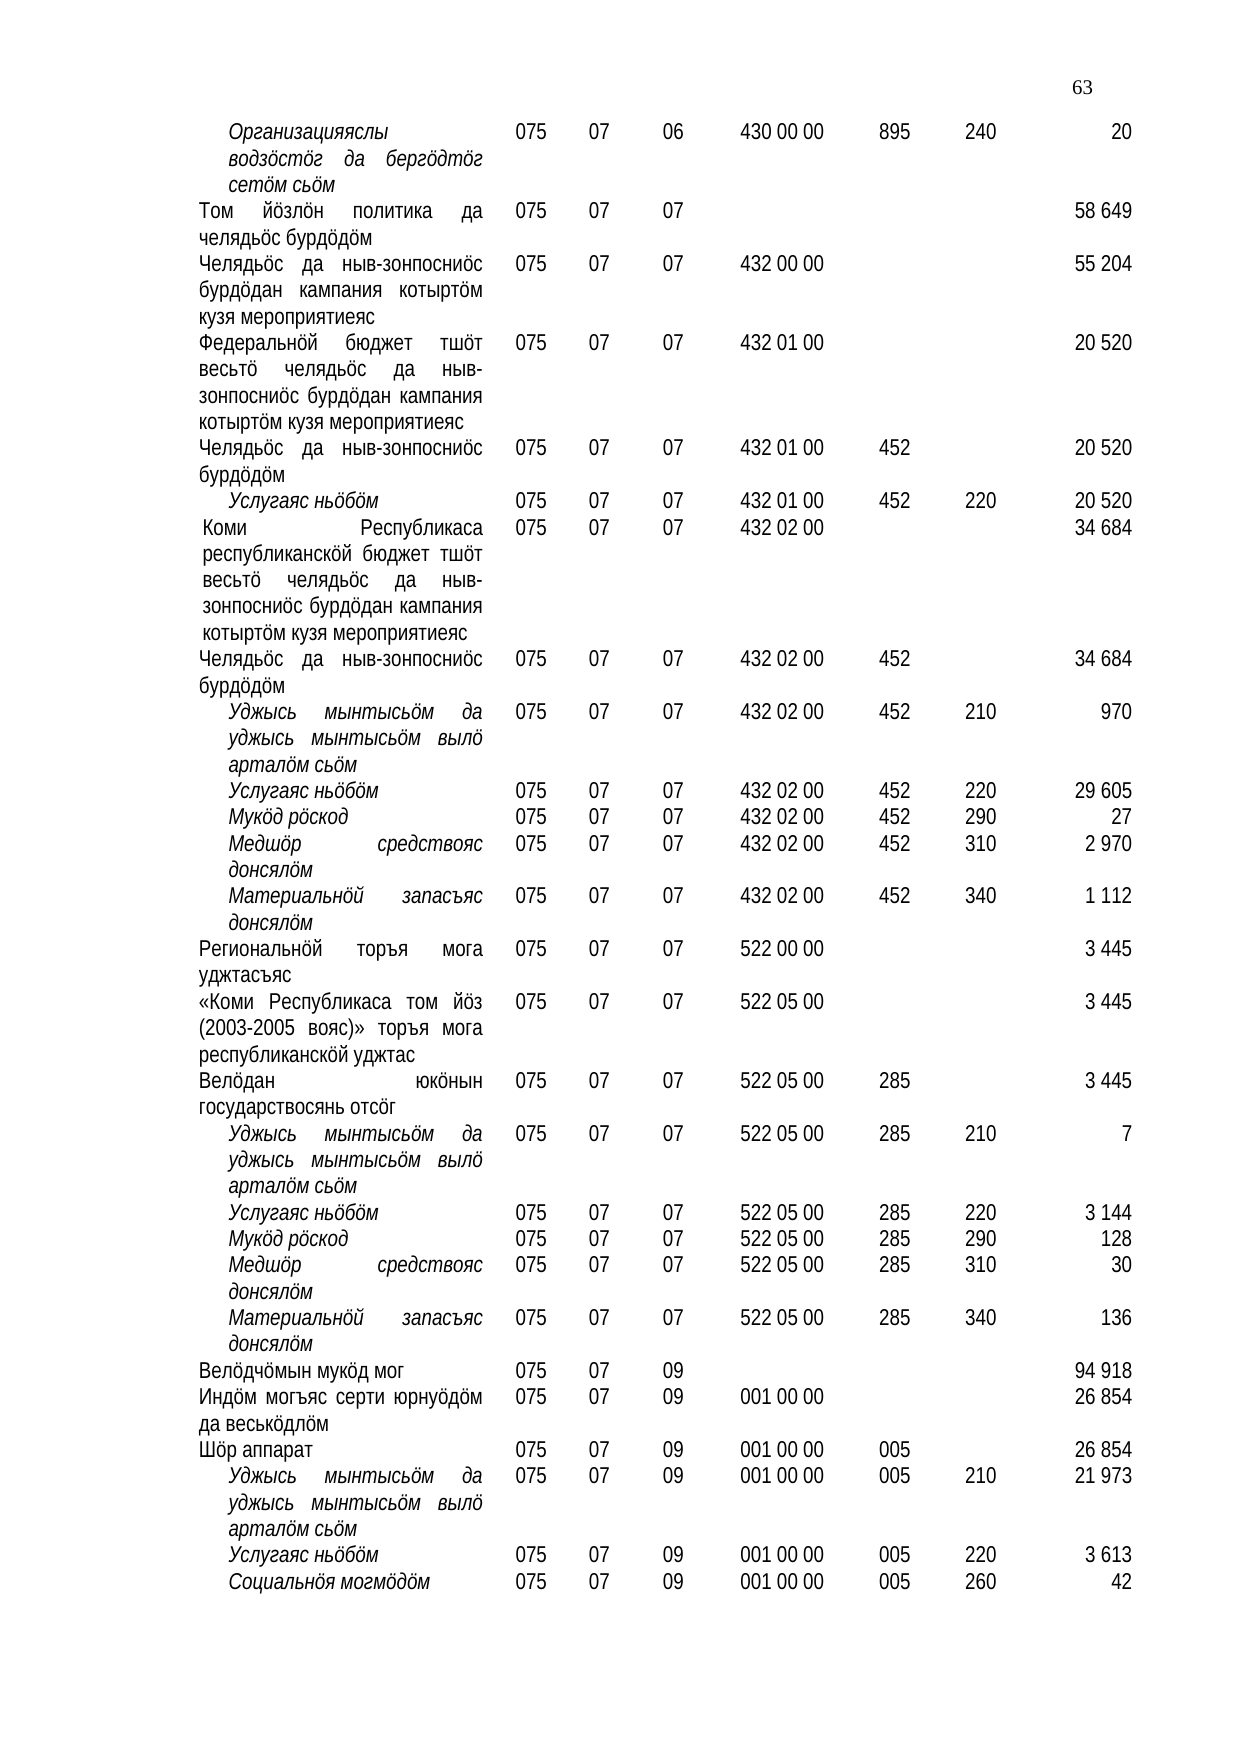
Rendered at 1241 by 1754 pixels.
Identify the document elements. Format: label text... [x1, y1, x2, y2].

table_cell «Коми Республикаса том йöз (2003-2005 вояс)» торъя мога республиканскöй уджтас [188, 988, 494, 1067]
table_cell [1143, 250, 1240, 329]
table_cell [849, 988, 941, 1067]
table_cell 452 [849, 830, 941, 882]
table_cell Том йöзлöн политика да челядьöс бурдöдöм [188, 197, 494, 250]
table_cell [941, 1357, 1021, 1383]
table_cell [941, 250, 1021, 329]
table_cell [941, 514, 1021, 645]
table_cell 3 445 [1021, 935, 1143, 988]
table_cell 005 [849, 1436, 941, 1462]
table_cell 07 [631, 1120, 716, 1199]
table_cell 220 [941, 1199, 1021, 1225]
table_cell 522 05 00 [716, 1120, 848, 1199]
table_cell 07 [568, 1304, 631, 1357]
table_cell 220 [941, 777, 1021, 803]
table_cell 07 [568, 1225, 631, 1251]
table_cell 075 [494, 803, 568, 830]
table_cell Мукöд рöскод [188, 1225, 494, 1251]
table_cell 07 [568, 883, 631, 935]
table_cell 27 [1021, 803, 1143, 830]
table_cell 42 [1021, 1568, 1143, 1594]
table_cell Велöдан юкöнын государствосянь отсöг [188, 1067, 494, 1119]
table_cell [1143, 988, 1240, 1067]
table_cell 340 [941, 883, 1021, 935]
table_cell 07 [568, 1120, 631, 1199]
table_cell 075 [494, 514, 568, 645]
table_cell 07 [568, 803, 631, 830]
table_cell 452 [849, 777, 941, 803]
table_cell 285 [849, 1251, 941, 1304]
table_cell 310 [941, 1251, 1021, 1304]
table_cell Челядьöс да ныв-зонпосниöс бурдöдöм [188, 645, 494, 698]
table_cell Федеральнöй бюджет тшöт весьтö челядьöс да ныв-зонпосниöс бурдöдан кампания котыртöм кузя мероприятиеяс [188, 329, 494, 434]
table_cell 075 [494, 197, 568, 250]
table_cell Социальнöя могмöдöм [188, 1568, 494, 1594]
table_cell 07 [631, 1304, 716, 1357]
table_cell 240 [941, 118, 1021, 197]
table_cell 075 [494, 1225, 568, 1251]
table_cell 210 [941, 1120, 1021, 1199]
table_cell 432 01 00 [716, 434, 848, 487]
table_cell 3 445 [1021, 1067, 1143, 1119]
table_cell 20 [1021, 118, 1143, 197]
table_cell Организацияяслы водзöстöг да бергöдтöг сетöм сьöм [188, 118, 494, 197]
table_cell 075 [494, 434, 568, 487]
table_cell [1143, 698, 1240, 777]
table_cell 07 [568, 777, 631, 803]
table_cell [1143, 803, 1240, 830]
table_cell [1143, 434, 1240, 487]
table_cell 432 02 00 [716, 830, 848, 882]
table_cell [716, 1357, 848, 1383]
table_cell 06 [631, 118, 716, 197]
table_cell 07 [568, 329, 631, 434]
table_cell [1143, 1541, 1240, 1568]
table_cell 34 684 [1021, 514, 1143, 645]
table_cell Челядьöс да ныв-зонпосниöс бурдöдöм [188, 434, 494, 487]
table_cell [1143, 830, 1240, 882]
table_cell [716, 197, 848, 250]
table_cell 220 [941, 1541, 1021, 1568]
table_cell 075 [494, 1568, 568, 1594]
table_cell 452 [849, 803, 941, 830]
table_cell 07 [631, 197, 716, 250]
table_cell [849, 250, 941, 329]
table_cell 136 [1021, 1304, 1143, 1357]
table_cell 07 [568, 197, 631, 250]
table_cell Челядьöс да ныв-зонпосниöс бурдöдан кампания котыртöм кузя мероприятиеяс [188, 250, 494, 329]
table_cell 075 [494, 698, 568, 777]
table_cell 09 [631, 1436, 716, 1462]
table_cell 26 854 [1021, 1383, 1143, 1436]
table_cell Медшöр средствояс донсялöм [188, 1251, 494, 1304]
table_cell 220 [941, 487, 1021, 513]
table_cell 07 [568, 487, 631, 513]
table_cell 432 02 00 [716, 698, 848, 777]
table_cell [849, 197, 941, 250]
table_cell 075 [494, 645, 568, 698]
table_cell [1143, 1436, 1240, 1462]
table_cell 07 [631, 1225, 716, 1251]
table_cell 20 520 [1021, 487, 1143, 513]
table_cell 94 918 [1021, 1357, 1143, 1383]
table_cell 285 [849, 1225, 941, 1251]
table_cell Велöдчöмын мукöд мог [188, 1357, 494, 1383]
table_cell [1143, 1067, 1240, 1119]
table_cell 09 [631, 1541, 716, 1568]
table_cell 075 [494, 777, 568, 803]
table_cell Шöр аппарат [188, 1436, 494, 1462]
table_cell 452 [849, 434, 941, 487]
table_cell 07 [631, 250, 716, 329]
table_cell 20 520 [1021, 434, 1143, 487]
table_cell [941, 988, 1021, 1067]
table_cell 075 [494, 1120, 568, 1199]
table_cell 7 [1021, 1120, 1143, 1199]
table_cell Мукöд рöскод [188, 803, 494, 830]
table_cell 2 970 [1021, 830, 1143, 882]
table_cell 07 [631, 803, 716, 830]
table_cell 452 [849, 698, 941, 777]
table_cell 07 [631, 777, 716, 803]
table_cell 001 00 00 [716, 1568, 848, 1594]
table_cell [1143, 1251, 1240, 1304]
table_cell [941, 1383, 1021, 1436]
table_cell [1143, 197, 1240, 250]
table_cell Материальнöй запасъяс донсялöм [188, 883, 494, 935]
table_cell 285 [849, 1067, 941, 1119]
table_cell [849, 514, 941, 645]
table_cell Услугаяс ньöбöм [188, 1541, 494, 1568]
table_cell 07 [631, 988, 716, 1067]
table_cell 07 [568, 1199, 631, 1225]
table_cell 005 [849, 1462, 941, 1541]
table_cell [849, 329, 941, 434]
table_cell 07 [568, 434, 631, 487]
table_cell 34 684 [1021, 645, 1143, 698]
table_cell 260 [941, 1568, 1021, 1594]
table_cell 1 112 [1021, 883, 1143, 935]
table_cell [1143, 1357, 1240, 1383]
table_cell 26 854 [1021, 1436, 1143, 1462]
table_cell Уджысь мынтысьöм да уджысь мынтысьöм вылö арталöм сьöм [188, 1462, 494, 1541]
table_cell [1143, 118, 1240, 197]
table_cell Услугаяс ньöбöм [188, 1199, 494, 1225]
table_cell 07 [631, 1067, 716, 1119]
table_cell [941, 1436, 1021, 1462]
table_cell Региональнöй торъя мога уджтасъяс [188, 935, 494, 988]
table_cell 075 [494, 1383, 568, 1436]
table_cell 58 649 [1021, 197, 1143, 250]
table_cell 522 05 00 [716, 1225, 848, 1251]
table_cell 210 [941, 1462, 1021, 1541]
table_cell 310 [941, 830, 1021, 882]
table_cell [1143, 935, 1240, 988]
table_cell 07 [568, 1462, 631, 1541]
table_cell 09 [631, 1383, 716, 1436]
table_cell 285 [849, 1199, 941, 1225]
table_cell 07 [568, 698, 631, 777]
table_cell 285 [849, 1120, 941, 1199]
table_cell 3 613 [1021, 1541, 1143, 1568]
table_cell 005 [849, 1568, 941, 1594]
table_cell 3 445 [1021, 988, 1143, 1067]
table_cell 07 [568, 988, 631, 1067]
table_cell 07 [631, 514, 716, 645]
table_cell 07 [631, 883, 716, 935]
table_cell 075 [494, 118, 568, 197]
table_cell 075 [494, 1357, 568, 1383]
table_cell 075 [494, 1251, 568, 1304]
table_cell 075 [494, 250, 568, 329]
table_cell 07 [631, 698, 716, 777]
table_cell 432 02 00 [716, 645, 848, 698]
table_cell 07 [568, 250, 631, 329]
table_cell 20 520 [1021, 329, 1143, 434]
table_cell 001 00 00 [716, 1383, 848, 1436]
table_cell 075 [494, 883, 568, 935]
table_cell 005 [849, 1541, 941, 1568]
table_cell 075 [494, 329, 568, 434]
table_cell 29 605 [1021, 777, 1143, 803]
table_cell 290 [941, 1225, 1021, 1251]
table_cell [1143, 487, 1240, 513]
table_cell 970 [1021, 698, 1143, 777]
table_cell Уджысь мынтысьöм да уджысь мынтысьöм вылö арталöм сьöм [188, 1120, 494, 1199]
table_cell Коми Республикаса республиканскöй бюджет тшöт весьтö челядьöс да ныв-зонпосниöс бурдöдан кампания котыртöм кузя мероприятиеяс [188, 514, 494, 645]
table_cell [849, 935, 941, 988]
table_cell 09 [631, 1357, 716, 1383]
table_cell 432 02 00 [716, 514, 848, 645]
table_cell Индöм могъяс серти юрнуöдöм да веськöдлöм [188, 1383, 494, 1436]
table_cell 452 [849, 883, 941, 935]
table_cell Уджысь мынтысьöм да уджысь мынтысьöм вылö арталöм сьöм [188, 698, 494, 777]
table_cell 075 [494, 1462, 568, 1541]
table_cell [1143, 1568, 1240, 1594]
table_cell Медшöр средствояс донсялöм [188, 830, 494, 882]
table_cell [941, 935, 1021, 988]
table_cell 07 [568, 1541, 631, 1568]
table_cell 075 [494, 988, 568, 1067]
table_cell 07 [568, 1357, 631, 1383]
table_cell 285 [849, 1304, 941, 1357]
table_cell [1143, 1383, 1240, 1436]
table_cell [849, 1383, 941, 1436]
table_cell 07 [568, 514, 631, 645]
table_cell 07 [568, 1383, 631, 1436]
table_cell 290 [941, 803, 1021, 830]
table_cell 340 [941, 1304, 1021, 1357]
table_cell 07 [631, 645, 716, 698]
table_cell 452 [849, 645, 941, 698]
table_cell [941, 645, 1021, 698]
table_cell [1143, 329, 1240, 434]
table_cell 07 [631, 434, 716, 487]
table_cell 522 05 00 [716, 988, 848, 1067]
table_cell 09 [631, 1462, 716, 1541]
table_cell 210 [941, 698, 1021, 777]
table_cell 895 [849, 118, 941, 197]
table_cell [941, 434, 1021, 487]
table_cell 075 [494, 487, 568, 513]
table_cell 432 02 00 [716, 777, 848, 803]
table_cell 07 [631, 487, 716, 513]
table_cell Услугаяс ньöбöм [188, 487, 494, 513]
table_cell 30 [1021, 1251, 1143, 1304]
table_cell [1143, 1462, 1240, 1541]
table_cell 075 [494, 830, 568, 882]
table_cell 432 02 00 [716, 883, 848, 935]
table_cell [1143, 1304, 1240, 1357]
table_cell [1143, 514, 1240, 645]
table_cell 07 [568, 645, 631, 698]
table_cell [941, 197, 1021, 250]
table_cell 21 973 [1021, 1462, 1143, 1541]
table_cell 001 00 00 [716, 1541, 848, 1568]
table_cell 452 [849, 487, 941, 513]
table_cell 07 [568, 118, 631, 197]
table_cell 3 144 [1021, 1199, 1143, 1225]
table_cell 07 [631, 1251, 716, 1304]
table_cell 522 05 00 [716, 1251, 848, 1304]
table_cell 128 [1021, 1225, 1143, 1251]
table_cell 522 00 00 [716, 935, 848, 988]
table_cell [1143, 1120, 1240, 1199]
table_cell 07 [631, 935, 716, 988]
table_cell 07 [631, 830, 716, 882]
table_cell Услугаяс ньöбöм [188, 777, 494, 803]
table_cell [1143, 1199, 1240, 1225]
table_cell 432 01 00 [716, 487, 848, 513]
table_cell 430 00 00 [716, 118, 848, 197]
table_cell 075 [494, 935, 568, 988]
table_cell 07 [568, 1067, 631, 1119]
table_cell [849, 1357, 941, 1383]
table_cell [941, 1067, 1021, 1119]
table_cell 09 [631, 1568, 716, 1594]
table_cell 55 204 [1021, 250, 1143, 329]
table_cell 07 [568, 1436, 631, 1462]
table_cell 001 00 00 [716, 1462, 848, 1541]
table_cell [1143, 645, 1240, 698]
table_cell Материальнöй запасъяс донсялöм [188, 1304, 494, 1357]
table_cell 432 01 00 [716, 329, 848, 434]
table_cell 075 [494, 1067, 568, 1119]
table_cell [941, 329, 1021, 434]
table_cell 07 [568, 1568, 631, 1594]
table_cell 001 00 00 [716, 1436, 848, 1462]
table_cell [1143, 883, 1240, 935]
table_cell 07 [631, 1199, 716, 1225]
table_cell 522 05 00 [716, 1304, 848, 1357]
table_cell 432 00 00 [716, 250, 848, 329]
table_cell 07 [568, 1251, 631, 1304]
table_cell 522 05 00 [716, 1199, 848, 1225]
table_cell 075 [494, 1436, 568, 1462]
table_cell 07 [631, 329, 716, 434]
table_cell 432 02 00 [716, 803, 848, 830]
table_cell 075 [494, 1199, 568, 1225]
table_cell 522 05 00 [716, 1067, 848, 1119]
table_cell 075 [494, 1304, 568, 1357]
table_cell 07 [568, 830, 631, 882]
table_cell [1143, 1225, 1240, 1251]
table_cell 075 [494, 1541, 568, 1568]
table_cell [1143, 777, 1240, 803]
table_cell 07 [568, 935, 631, 988]
